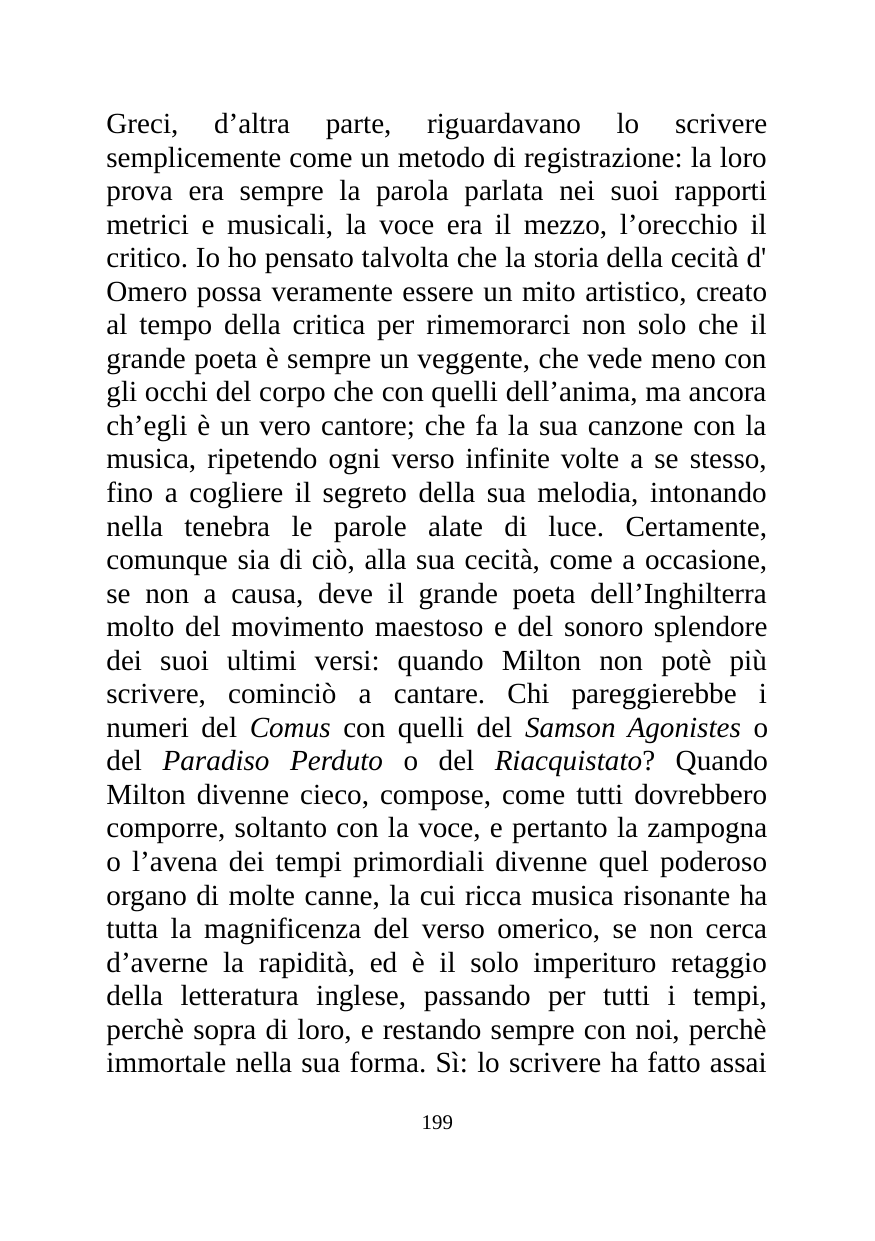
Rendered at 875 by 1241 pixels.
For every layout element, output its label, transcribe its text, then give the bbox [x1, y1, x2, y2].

text Greci, d’altra parte, riguardavano lo scrivere semplicemente come un metodo di registrazione: la loro prova era sempre la parola parlata nei suoi rapporti metrici e musicali, la voce era il mezzo, l’orecchio il critico. Io ho pensato talvolta che la storia della cecità d' Omero possa veramente essere un mito artistico, creato al tempo della critica per rimemorarci non solo che il grande poeta è sempre un veggente, che vede meno con gli occhi del corpo che con quelli dell’anima, ma ancora ch’egli è un vero cantore; che fa la sua canzone con la musica, ripetendo ogni verso infinite volte a se stesso, fino a cogliere il segreto della sua melodia, intonando nella tenebra le parole alate di luce. Certamente, comunque sia di ciò, alla sua cecità, come a occasione, se non a causa, deve il grande poeta dell’Inghilterra molto del movimento maestoso e del sonoro splendore dei suoi ultimi versi: quando Milton non potè più scrivere, cominciò a cantare. Chi pareggierebbe i numeri del Comus con quelli del Samson Agonistes o del Paradiso Perduto o del Riacquistato? Quando Milton divenne cieco, compose, come tutti dovrebbero comporre, soltanto con la voce, e pertanto la zampogna o l’avena dei tempi primordiali divenne quel poderoso organo di molte canne, la cui ricca musica risonante ha tutta la magnificenza del verso omerico, se non cerca d’averne la rapidità, ed è il solo imperituro retaggio della letteratura inglese, passando per tutti i tempi, perchè sopra di loro, e restando sempre con noi, perchè immortale nella sua forma. Sì: lo scrivere ha fatto assai [106, 106, 768, 1079]
